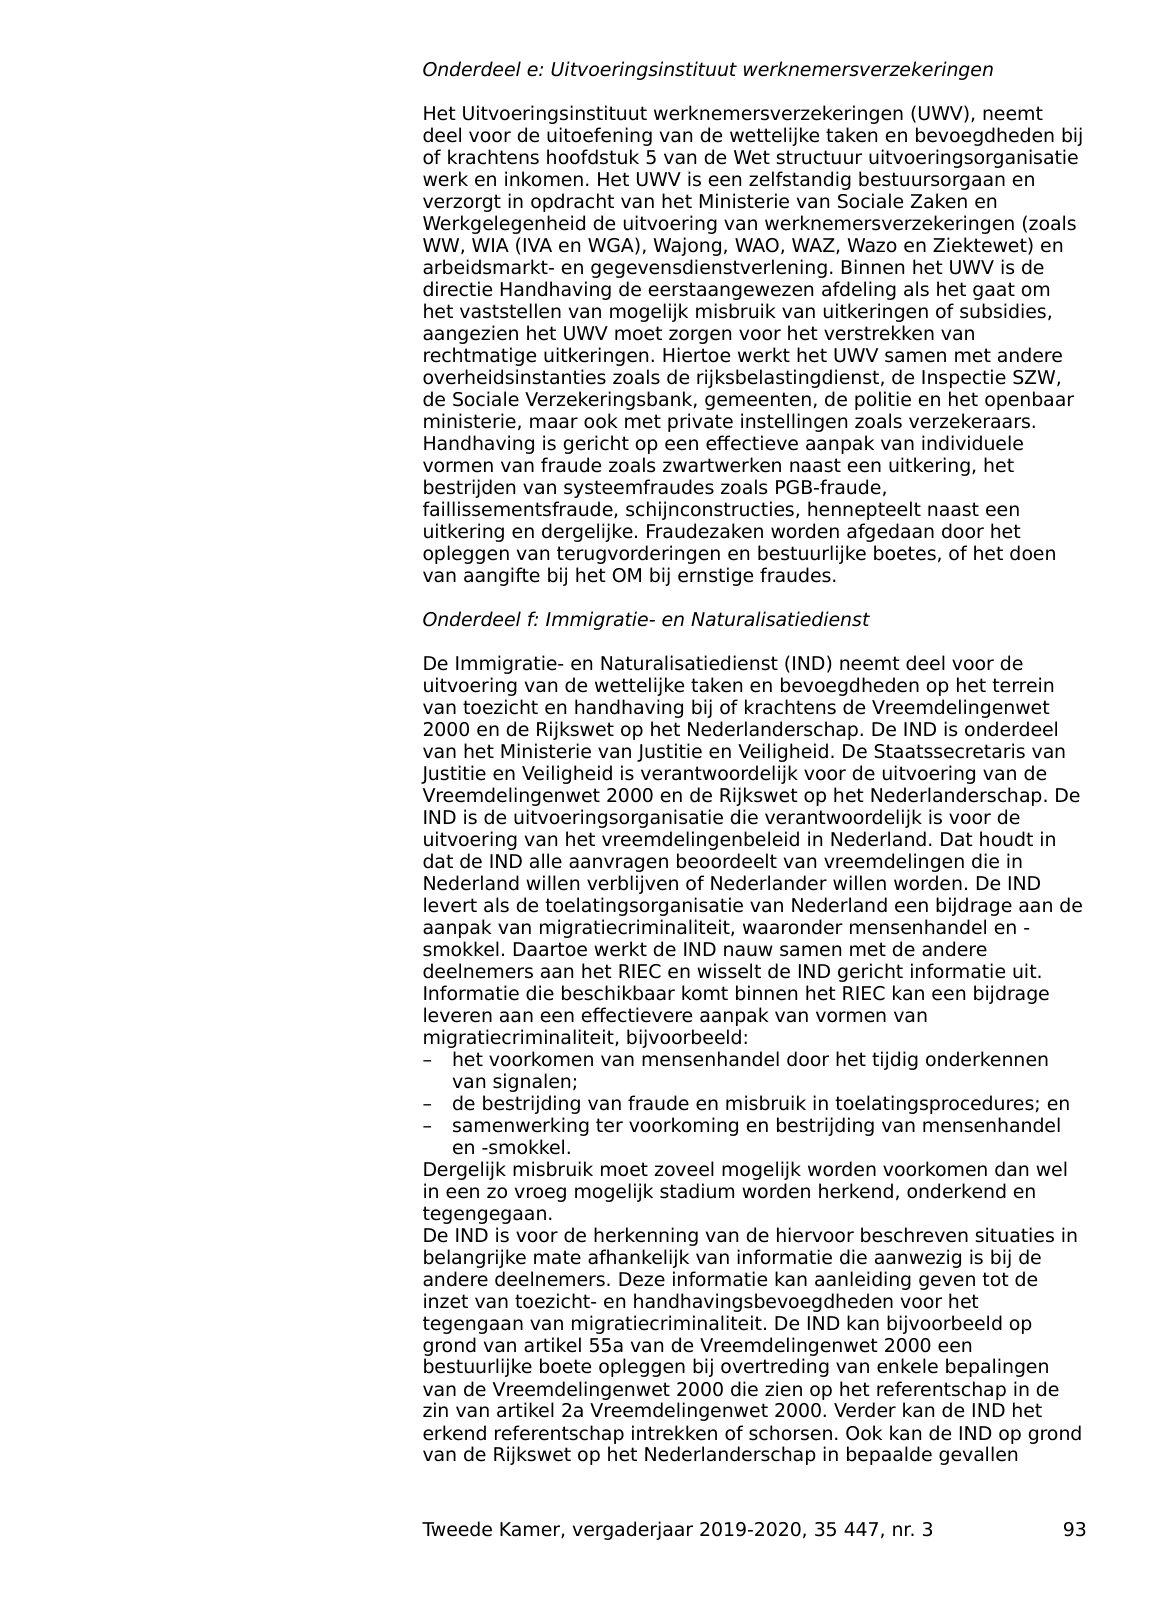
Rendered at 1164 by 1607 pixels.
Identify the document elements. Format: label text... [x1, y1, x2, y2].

text – de bestrijding van fraude en misbruik in toelatingsprocedures; en [422, 1093, 1087, 1115]
text Het Uitvoeringsinstituut werknemersverzekeringen (UWV), neemt deel voor de uitoefening van de wettelijke taken en bevoegdheden bij of krachtens hoofdstuk 5 van de Wet structuur uitvoeringsorganisatie werk en inkomen. Het UWV is een zelfstandig bestuursorgaan en verzorgt in opdracht van het Ministerie van Sociale Zaken en Werkgelegenheid de uitvoering van werknemersverzekeringen (zoals WW, WIA (IVA en WGA), Wajong, WAO, WAZ, Wazo en Ziektewet) en arbeidsmarkt- en gegevensdienstverlening. Binnen het UWV is de directie Handhaving de eerstaangewezen afdeling als het gaat om het vaststellen van mogelijk misbruik van uitkeringen of subsidies, aangezien het UWV moet zorgen voor het verstrekken van rechtmatige uitkeringen. Hiertoe werkt het UWV samen met andere overheidsinstanties zoals de rijksbelastingdienst, de Inspectie SZW, de Sociale Verzekeringsbank, gemeenten, de politie en het openbaar ministerie, maar ook met private instellingen zoals verzekeraars. Handhaving is gericht op een effectieve aanpak van individuele vormen van fraude zoals zwartwerken naast een uitkering, het bestrijden van systeemfraudes zoals PGB-fraude, faillissementsfraude, schijnconstructies, hennepteelt naast een uitkering en dergelijke. Fraudezaken worden afgedaan door het opleggen van terugvorderingen en bestuurlijke boetes, of het doen van aangifte bij het OM bij ernstige fraudes. [422, 103, 1087, 587]
subtitle Onderdeel e: Uitvoeringsinstituut werknemersverzekeringen [422, 59, 1087, 81]
text – samenwerking ter voorkoming en bestrijding van mensenhandel en -smokkel. [422, 1115, 1087, 1159]
text De IND is voor de herkenning van de hiervoor beschreven situaties in belangrijke mate afhankelijk van informatie die aanwezig is bij de andere deelnemers. Deze informatie kan aanleiding geven tot de inzet van toezicht- en handhavingsbevoegdheden voor het tegengaan van migratiecriminaliteit. De IND kan bijvoorbeeld op grond van artikel 55a van de Vreemdelingenwet 2000 een bestuurlijke boete opleggen bij overtreding van enkele bepalingen van de Vreemdelingenwet 2000 die zien op het referentschap in de zin van artikel 2a Vreemdelingenwet 2000. Verder kan de IND het erkend referentschap intrekken of schorsen. Ook kan de IND op grond van de Rijkswet op het Nederlanderschap in bepaalde gevallen [422, 1224, 1087, 1466]
text De Immigratie- en Naturalisatiedienst (IND) neemt deel voor de uitvoering van de wettelijke taken en bevoegdheden op het terrein van toezicht en handhaving bij of krachtens de Vreemdelingenwet 2000 en de Rijkswet op het Nederlanderschap. De IND is onderdeel van het Ministerie van Justitie en Veiligheid. De Staatssecretaris van Justitie en Veiligheid is verantwoordelijk voor de uitvoering van de Vreemdelingenwet 2000 en de Rijkswet op het Nederlanderschap. De IND is de uitvoeringsorganisatie die verantwoordelijk is voor de uitvoering van het vreemdelingenbeleid in Nederland. Dat houdt in dat de IND alle aanvragen beoordeelt van vreemdelingen die in Nederland willen verblijven of Nederlander willen worden. De IND levert als de toelatingsorganisatie van Nederland een bijdrage aan de aanpak van migratiecriminaliteit, waaronder mensenhandel en -smokkel. Daartoe werkt de IND nauw samen met de andere deelnemers aan het RIEC en wisselt de IND gericht informatie uit. Informatie die beschikbaar komt binnen het RIEC kan een bijdrage leveren aan een effectievere aanpak van vormen van migratiecriminaliteit, bijvoorbeeld: [422, 653, 1087, 1049]
text Dergelijk misbruik moet zoveel mogelijk worden voorkomen dan wel in een zo vroeg mogelijk stadium worden herkend, onderkend en tegengegaan. [422, 1159, 1087, 1224]
subtitle Onderdeel f: Immigratie- en Naturalisatiedienst [422, 609, 1087, 631]
text – het voorkomen van mensenhandel door het tijdig onderkennen van signalen; [422, 1049, 1087, 1093]
